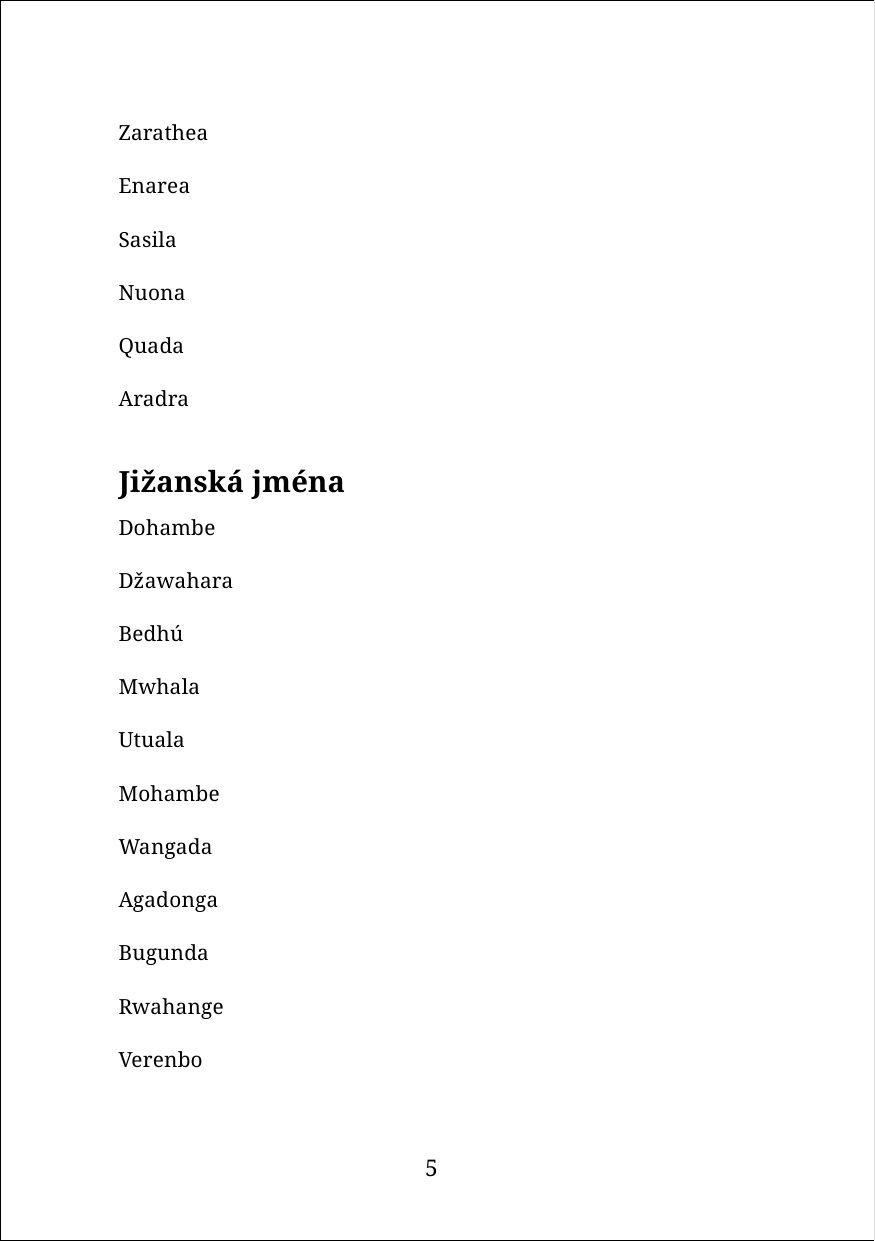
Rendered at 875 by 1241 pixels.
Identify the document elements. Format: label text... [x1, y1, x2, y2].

text Bugunda [118, 938, 756, 967]
text Enarea [118, 171, 756, 200]
subtitle Jižanská jména [118, 461, 756, 501]
text Wangada [118, 832, 756, 861]
text Verenbo [118, 1045, 756, 1073]
text Rwahange [118, 992, 756, 1020]
text Zarathea [118, 118, 756, 147]
text Bedhú [118, 619, 756, 648]
text Utuala [118, 726, 756, 754]
text Džawahara [118, 566, 756, 594]
text Agadonga [118, 885, 756, 914]
text Quada [118, 331, 756, 359]
text Mohambe [118, 779, 756, 807]
text Nuona [118, 278, 756, 306]
text Dohambe [118, 513, 756, 541]
text Sasila [118, 225, 756, 253]
text Aradra [118, 384, 756, 413]
text Mwhala [118, 672, 756, 701]
